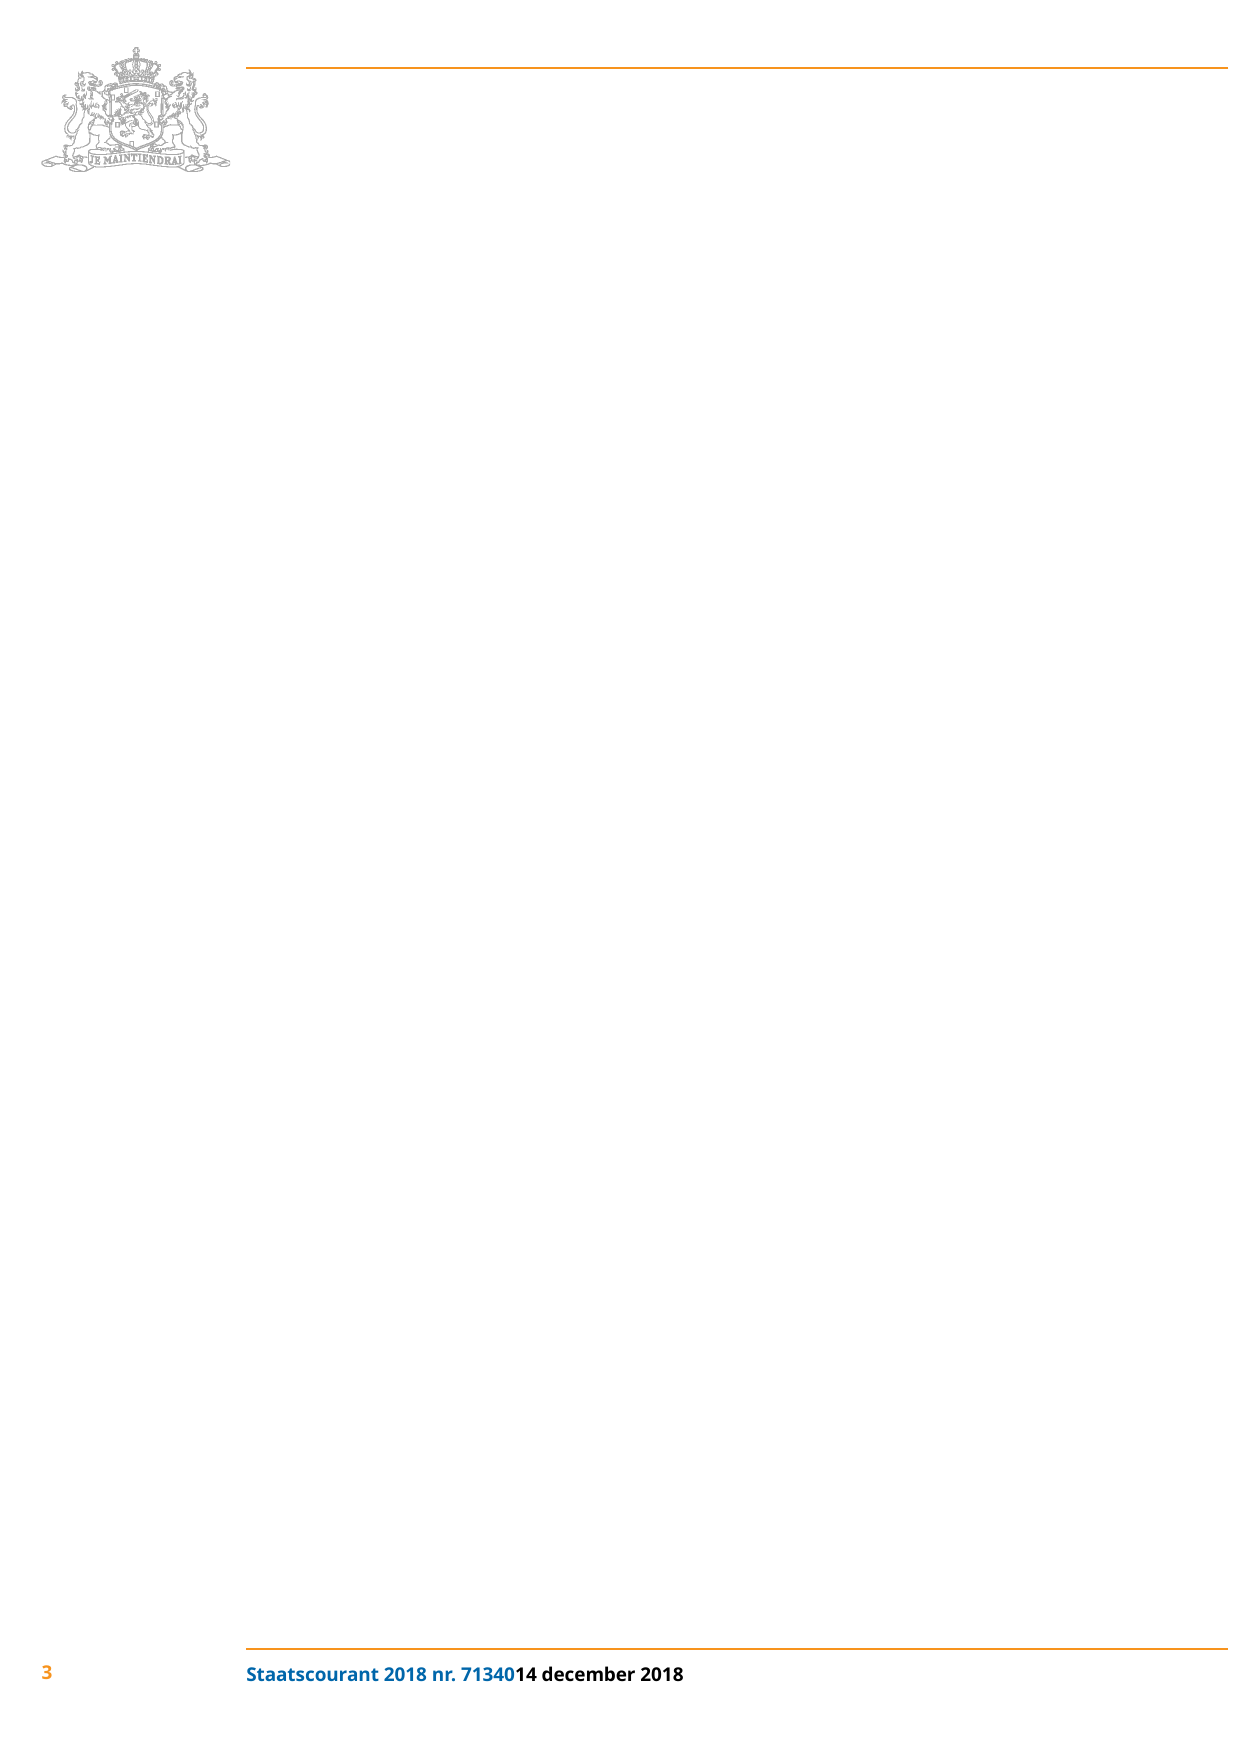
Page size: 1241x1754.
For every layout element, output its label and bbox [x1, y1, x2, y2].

picture [41, 47, 231, 172]
